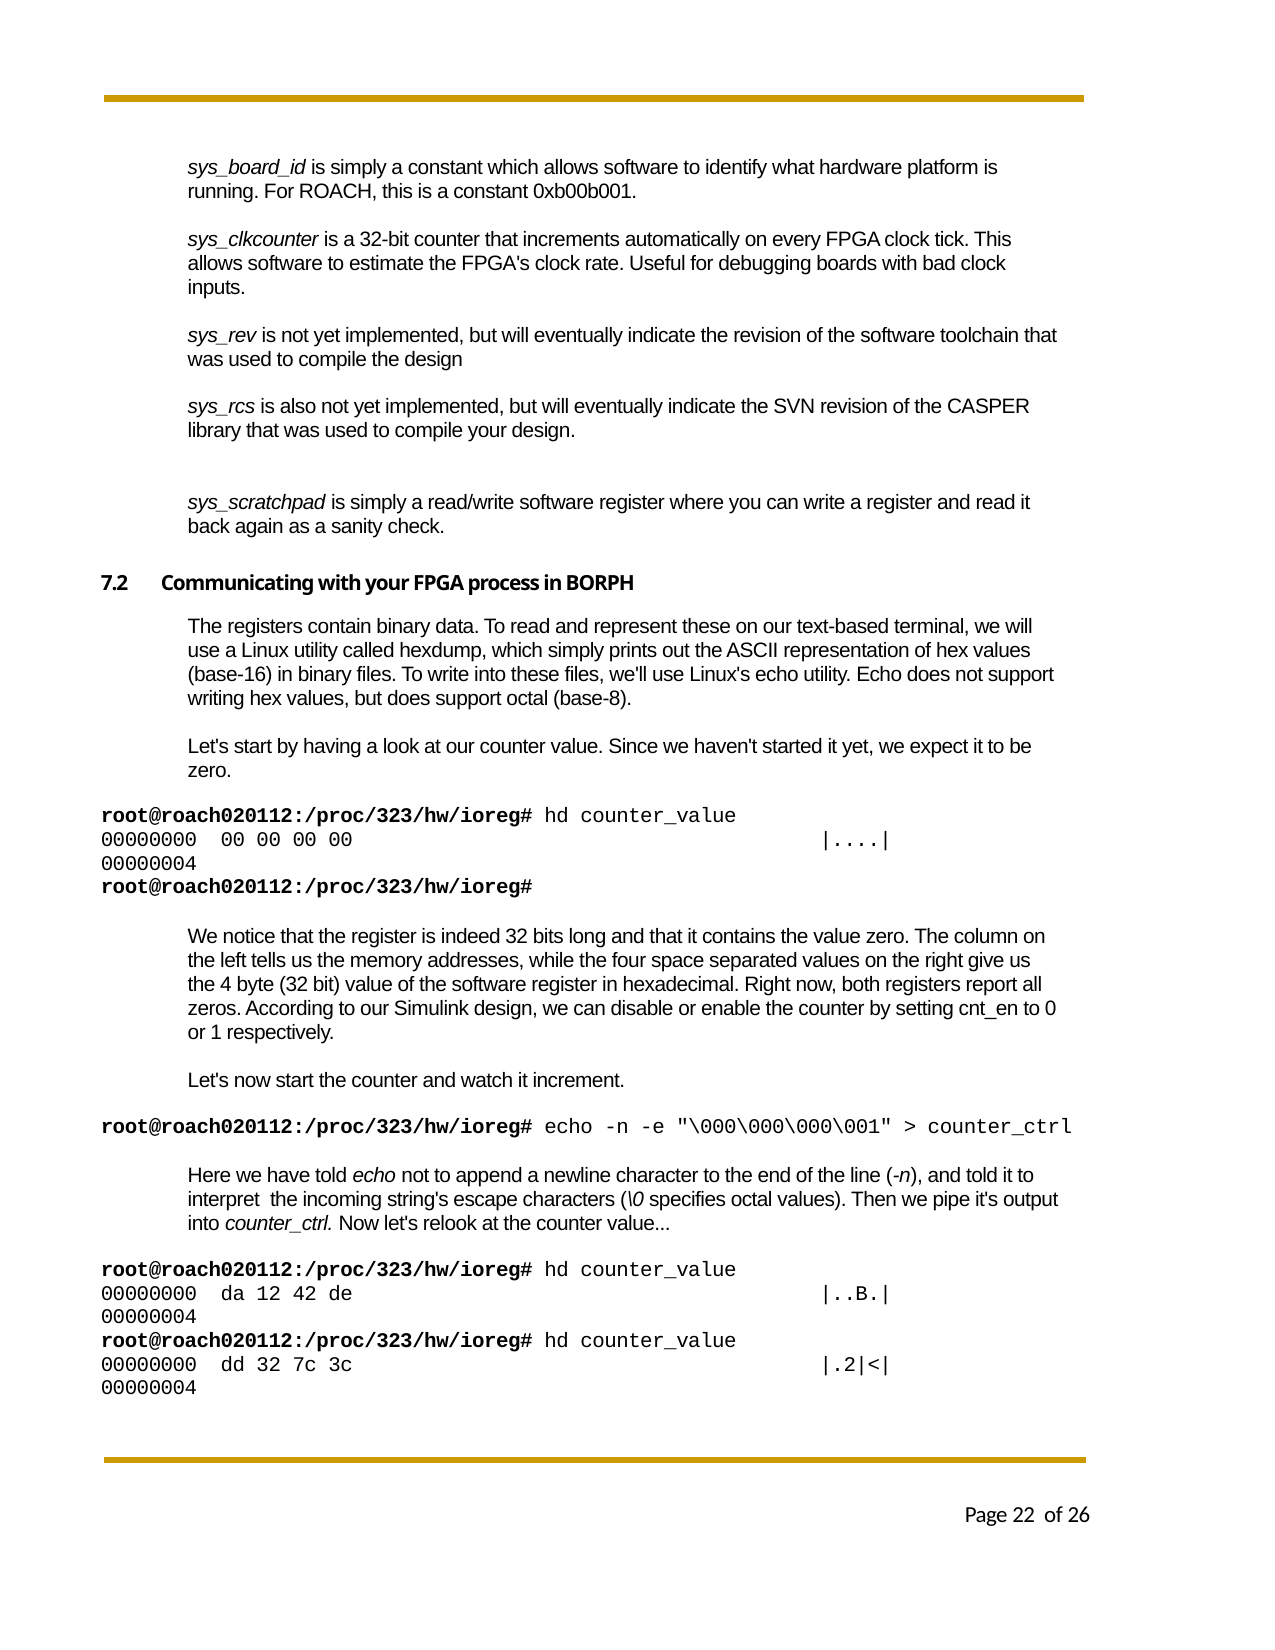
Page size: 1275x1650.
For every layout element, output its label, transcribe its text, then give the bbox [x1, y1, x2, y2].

text 00000004 [101, 1306, 1149, 1330]
text Let's start by having a look at our counter value. Since we haven't started it yet, we expect it to be zero. [187, 733, 1062, 781]
text 00000000 dd 32 7c 3c |.2|<| [101, 1354, 1149, 1377]
text 00000004 [101, 1377, 1149, 1401]
text root@roach020112:/proc/323/hw/ioreg# hd counter_value [101, 1259, 1149, 1283]
text 00000000 da 12 42 de |..B.| [101, 1283, 1149, 1306]
text Let's now start the counter and watch it increment. [187, 1068, 1062, 1092]
text sys_board_id is simply a constant which allows software to identify what hardware platform is running. For ROACH, this is a constant 0xb00b001. [187, 155, 1062, 203]
text root@roach020112:/proc/323/hw/ioreg# hd counter_value [101, 805, 1149, 829]
text root@roach020112:/proc/323/hw/ioreg# [101, 876, 1149, 900]
subtitle Communicating with your FPGA process in BORPH [101, 568, 1062, 596]
text root@roach020112:/proc/323/hw/ioreg# hd counter_value [101, 1330, 1149, 1354]
text 00000000 00 00 00 00 |....| [101, 829, 1149, 853]
text Here we have told echo not to append a newline character to the end of the line (-n), and told it to interpret the incoming string's escape characters (\0 specifies octal values). Then we pipe it's output into counter_ctrl. Now let's relook at the counter value... [187, 1163, 1062, 1235]
text root@roach020112:/proc/323/hw/ioreg# echo -n -e "\000\000\000\001" > counter_ctrl [101, 1116, 1149, 1139]
text sys_scratchpad is simply a read/write software register where you can write a register and read it back again as a sanity check. [187, 490, 1062, 538]
text We notice that the register is indeed 32 bits long and that it contains the value zero. The column on the left tells us the memory addresses, while the four space separated values on the right give us the 4 byte (32 bit) value of the software register in hexadecimal. Right now, both registers report all zeros. According to our Simulink design, we can disable or enable the counter by setting cnt_en to 0 or 1 respectively. [187, 924, 1062, 1044]
text The registers contain binary data. To read and represent these on our text-based terminal, we will use a Linux utility called hexdump, which simply prints out the ASCII representation of hex values (base-16) in binary files. To write into these files, we'll use Linux's echo utility. Echo does not support writing hex values, but does support octal (base-8). [187, 614, 1062, 709]
text sys_rcs is also not yet implemented, but will eventually indicate the SVN revision of the CASPER library that was used to compile your design. [187, 394, 1062, 442]
text 00000004 [101, 853, 1149, 876]
text sys_rev is not yet implemented, but will eventually indicate the revision of the software toolchain that was used to compile the design [187, 322, 1062, 370]
text sys_clkcounter is a 32-bit counter that increments automatically on every FPGA clock tick. This allows software to estimate the FPGA's clock rate. Useful for debugging boards with bad clock inputs. [187, 227, 1062, 298]
